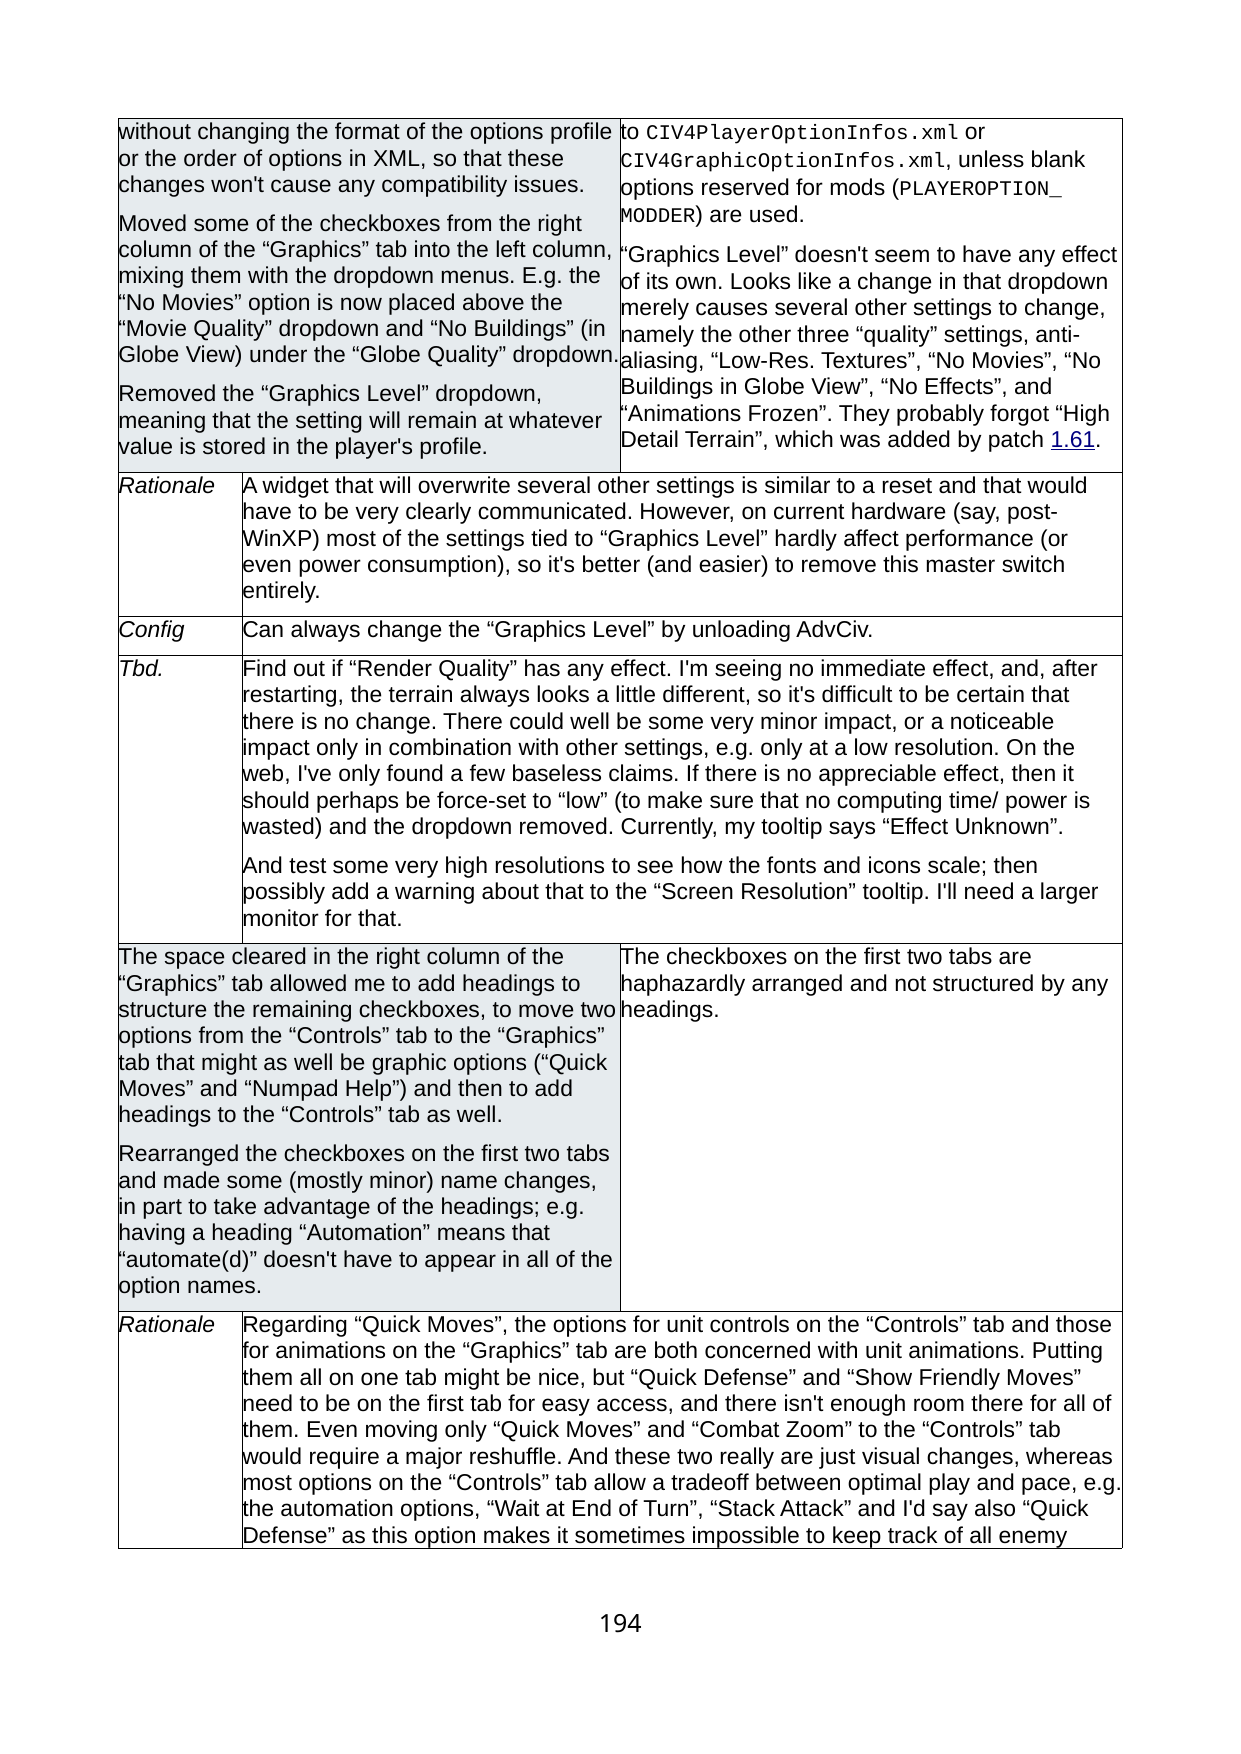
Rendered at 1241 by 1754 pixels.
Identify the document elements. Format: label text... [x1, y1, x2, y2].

table_cell The space cleared in the right column of the “Graphics” tab allowed me to add headings to structure the remaining checkboxes, to move two options from the “Controls” tab to the “Graphics” tab that might as well be graphic options (“Quick Moves” and “Numpad Help”) and then to add headings to the “Controls” tab as well. Rearranged the checkboxes on the first two tabs and made some (mostly minor) name changes, in part to take advantage of the headings; e.g. having a heading “Automation” means that “automate(d)” doesn't have to appear in all of the option names. [119, 944, 620, 1311]
table_cell A widget that will overwrite several other settings is similar to a reset and that would have to be very clearly communicated. However, on current hardware (say, post-WinXP) most of the settings tied to “Graphics Level” hardly affect performance (or even power consumption), so it's better (and easier) to remove this master switch entirely. [243, 473, 1122, 616]
table_cell Regarding “Quick Moves”, the options for unit controls on the “Controls” tab and those for animations on the “Graphics” tab are both concerned with unit animations. Putting them all on one tab might be nice, but “Quick Defense” and “Show Friendly Moves” need to be on the first tab for easy access, and there isn't enough room there for all of them. Even moving only “Quick Moves” and “Combat Zoom” to the “Controls” tab would require a major reshuffle. And these two really are just visual changes, whereas most options on the “Controls” tab allow a tradeoff between optimal play and pace, e.g. the automation options, “Wait at End of Turn”, “Stack Attack” and I'd say also “Quick Defense” as this option makes it sometimes impossible to keep track of all enemy [243, 1312, 1122, 1548]
table_cell without changing the format of the options profile or the order of options in XML, so that these changes won't cause any compatibility issues. Moved some of the checkboxes from the right column of the “Graphics” tab into the left column, mixing them with the dropdown menus. E.g. the “No Movies” option is now placed above the “Movie Quality” dropdown and “No Buildings” (in Globe View) under the “Globe Quality” dropdown. Removed the “Graphics Level” dropdown, meaning that the setting will remain at whatever value is stored in the player's profile. [119, 119, 620, 472]
table_cell to CIV4PlayerOptionInfos.xml or CIV4GraphicOptionInfos.xml, unless blank options reserved for mods (PLAYEROPTION_ MODDER) are used. “Graphics Level” doesn't seem to have any effect of its own. Looks like a change in that dropdown merely causes several other settings to change, namely the other three “quality” settings, anti-aliasing, “Low-Res. Textures”, “No Movies”, “No Buildings in Globe View”, “No Effects”, and “Animations Frozen”. They probably forgot “High Detail Terrain”, which was added by patch 1.61. [621, 119, 1122, 472]
table_cell Rationale [119, 1312, 242, 1548]
table_cell Rationale [119, 473, 242, 616]
table_cell Config [119, 617, 242, 655]
table_cell Tbd. [119, 656, 242, 943]
table_cell Find out if “Render Quality” has any effect. I'm seeing no immediate effect, and, after restarting, the terrain always looks a little different, so it's difficult to be certain that there is no change. There could well be some very minor impact, or a noticeable impact only in combination with other settings, e.g. only at a low resolution. On the web, I've only found a few baseless claims. If there is no appreciable effect, then it should perhaps be force-set to “low” (to make sure that no computing time/ power is wasted) and the dropdown removed. Currently, my tooltip says “Effect Unknown”. And test some very high resolutions to see how the fonts and icons scale; then possibly add a warning about that to the “Screen Resolution” tooltip. I'll need a larger monitor for that. [243, 656, 1122, 943]
table_cell Can always change the “Graphics Level” by unloading AdvCiv. [243, 617, 1122, 655]
table_cell The checkboxes on the first two tabs are haphazardly arranged and not structured by any headings. [621, 944, 1122, 1311]
